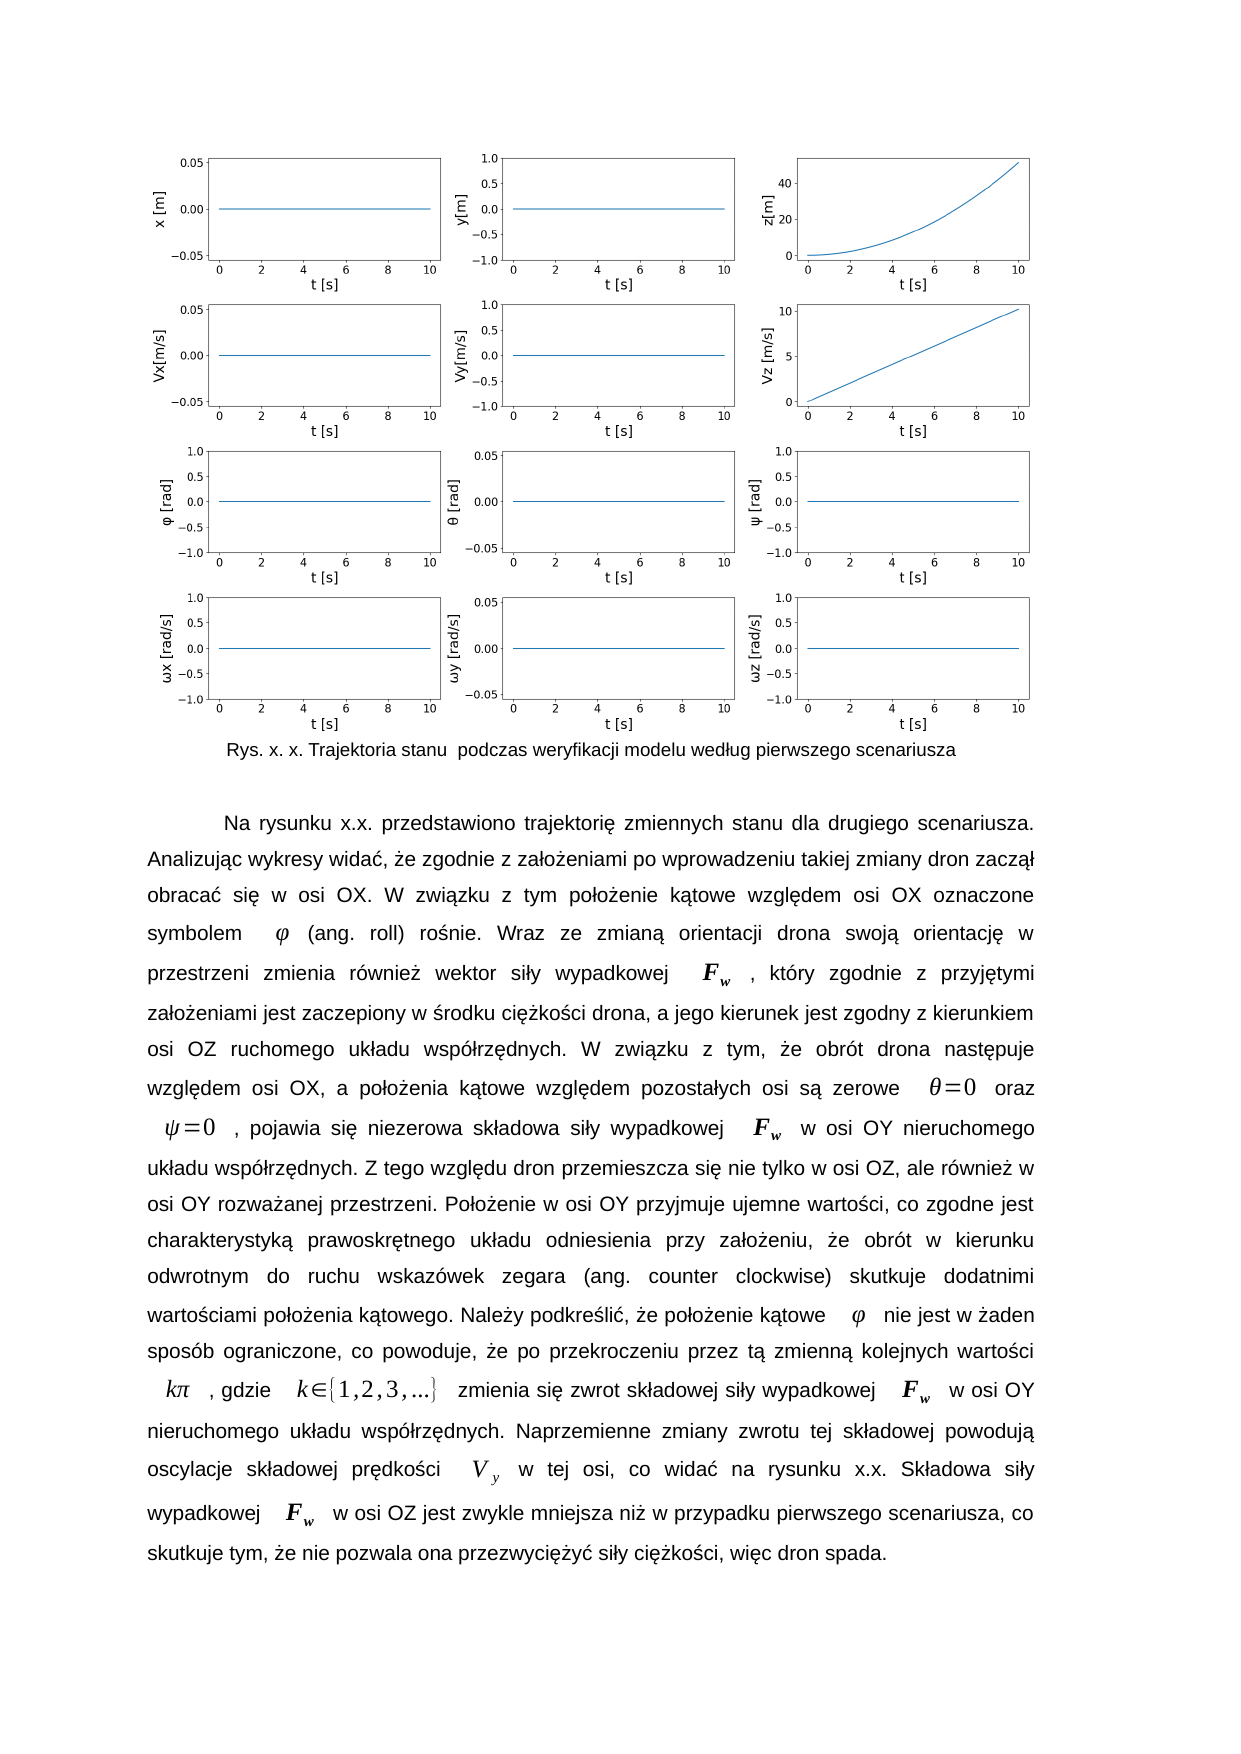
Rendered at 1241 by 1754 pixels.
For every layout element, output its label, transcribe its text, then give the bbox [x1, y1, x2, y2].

text Na rysunku x.x. przedstawiono trajektorię zmiennych stanu dla drugiego scenariusza. Analizując wykresy widać, że zgodnie z założeniami po wprowadzeniu takiej zmiany dron zaczął obracać się w osi OX. W związku z tym położenie kątowe względem osi OX oznaczone symbolem (ang. roll) rośnie. Wraz ze zmianą orientacji drona swoją orientację w przestrzeni zmienia również wektor siły wypadkowej , który zgodnie z przyjętymi założeniami jest zaczepiony w środku ciężkości drona, a jego kierunek jest zgodny z kierunkiem osi OZ ruchomego układu współrzędnych. W związku z tym, że obrót drona następuje względem osi OX, a położenia kątowe względem pozostałych osi są zerowe oraz , pojawia się niezerowa składowa siły wypadkowej w osi OY nieruchomego układu współrzędnych. Z tego względu dron przemieszcza się nie tylko w osi OZ, ale również w osi OY rozważanej przestrzeni. Położenie w osi OY przyjmuje ujemne wartości, co zgodne jest charakterystyką prawoskrętnego układu odniesienia przy założeniu, że obrót w kierunku odwrotnym do ruchu wskazówek zegara (ang. counter clockwise) skutkuje dodatnimi wartościami położenia kątowego. Należy podkreślić, że położenie kątowe nie jest w żaden sposób ograniczone, co powoduje, że po przekroczeniu przez tą zmienną kolejnych wartości , gdzie zmienia się zwrot składowej siły wypadkowej w osi OY nieruchomego układu współrzędnych. Naprzemienne zmiany zwrotu tej składowej powodują oscylacje składowej prędkości w tej osi, co widać na rysunku x.x. Składowa siły wypadkowej w osi OZ jest zwykle mniejsza niż w przypadku pierwszego scenariusza, co skutkuje tym, że nie pozwala ona przezwyciężyć siły ciężkości, więc dron spada. [147, 811, 1035, 1565]
text Rys. x. x. Trajektoria stanu podczas weryfikacji modelu według pierwszego scenariusza [147, 739, 1035, 761]
picture [147, 147, 1035, 739]
